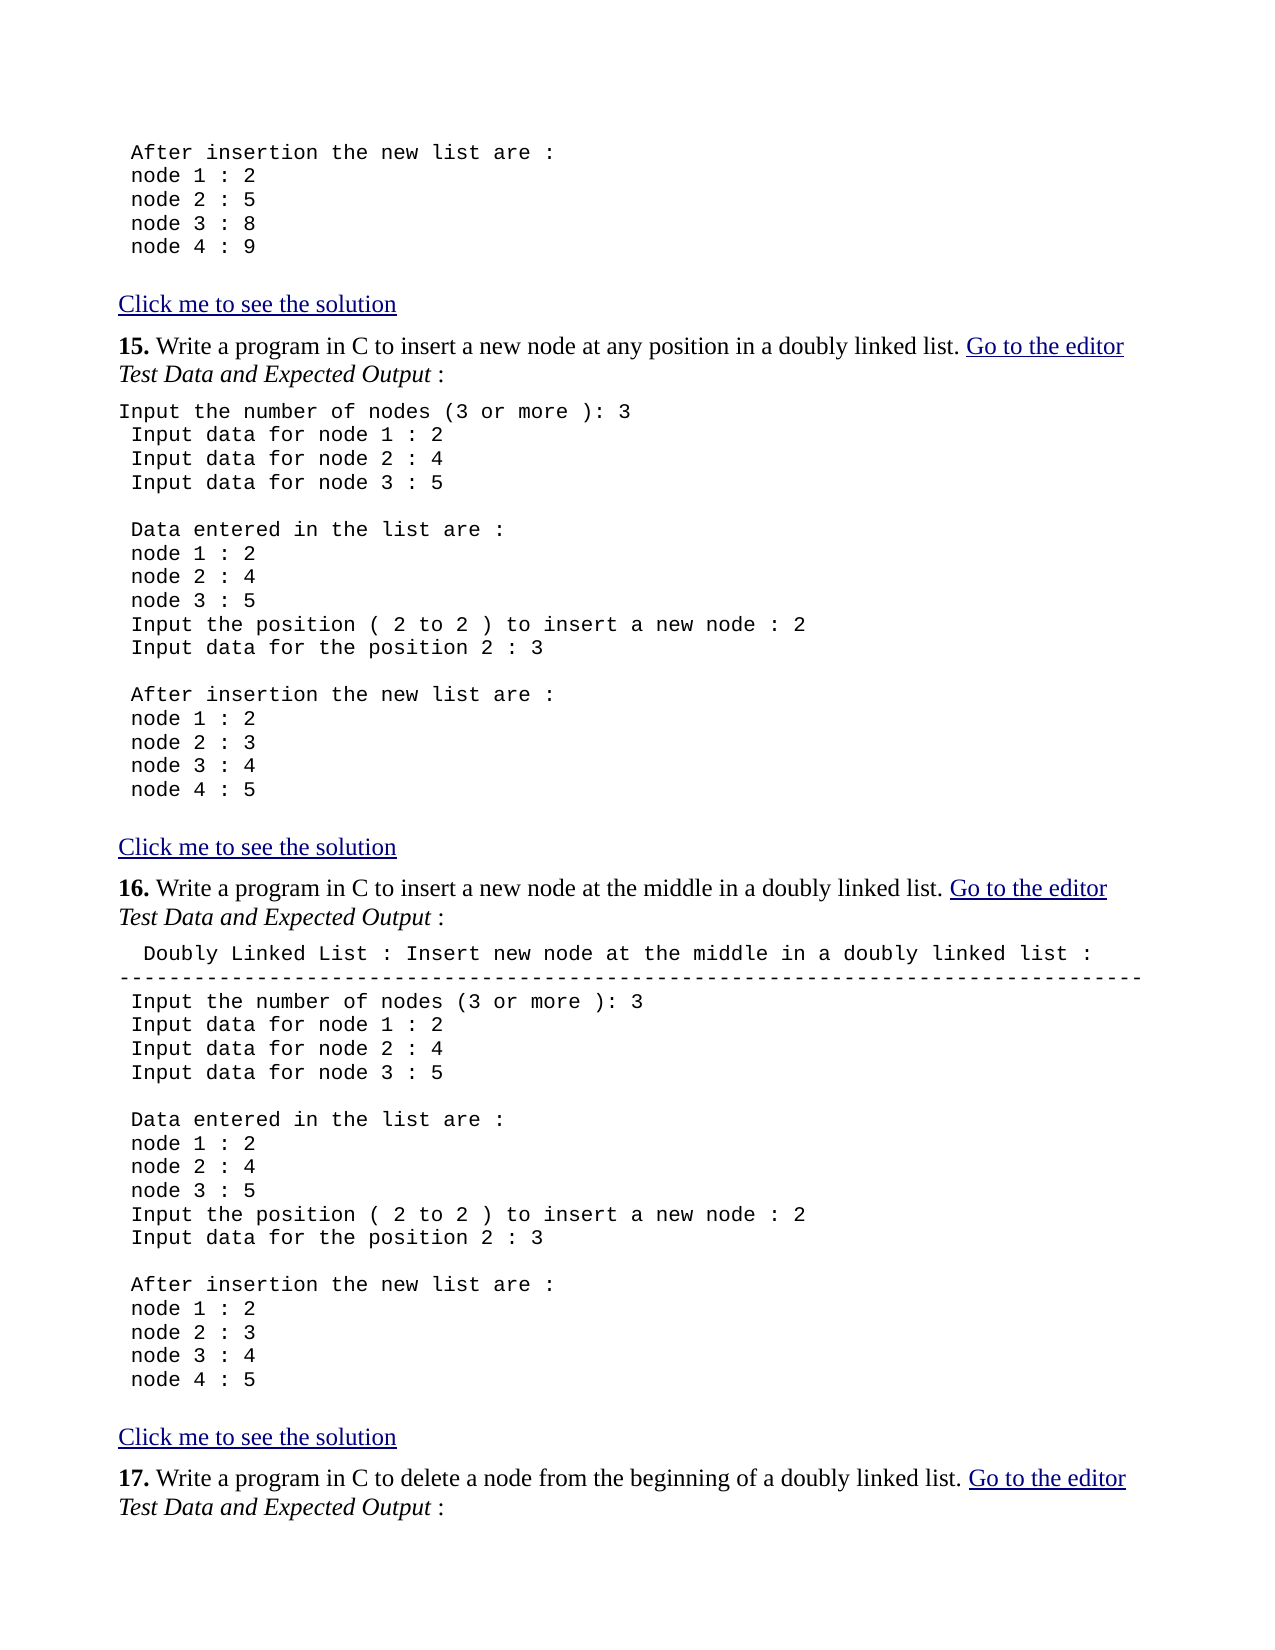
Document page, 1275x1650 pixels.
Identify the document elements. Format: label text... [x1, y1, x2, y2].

text Input the number of nodes (3 or more ): 3 [118, 991, 1157, 1014]
text node 1 : 2 [118, 1298, 1157, 1322]
text Input data for node 1 : 2 [118, 424, 1157, 448]
text Click me to see the solution [118, 832, 1157, 861]
text Input data for node 2 : 4 [118, 448, 1157, 472]
text node 1 : 2 [118, 165, 1157, 189]
text Input the position ( 2 to 2 ) to insert a new node : 2 [118, 613, 1157, 637]
text Data entered in the list are : [118, 519, 1157, 543]
text node 1 : 2 [118, 708, 1157, 732]
text ---------------------------------------------------------------------------------- [118, 967, 1157, 991]
text Input the position ( 2 to 2 ) to insert a new node : 2 [118, 1203, 1157, 1227]
text Input data for the position 2 : 3 [118, 1227, 1157, 1251]
text node 3 : 5 [118, 1180, 1157, 1203]
text Input the number of nodes (3 or more ): 3 [118, 401, 1157, 424]
text Input data for node 3 : 5 [118, 1062, 1157, 1085]
text Click me to see the solution [118, 1422, 1157, 1451]
text Input data for node 3 : 5 [118, 472, 1157, 495]
text node 3 : 4 [118, 755, 1157, 779]
text node 4 : 9 [118, 236, 1157, 260]
text node 1 : 2 [118, 543, 1157, 566]
text node 2 : 4 [118, 566, 1157, 590]
text node 3 : 8 [118, 213, 1157, 236]
text node 2 : 4 [118, 1156, 1157, 1180]
text node 4 : 5 [118, 779, 1157, 803]
text Doubly Linked List : Insert new node at the middle in a doubly linked list : [118, 943, 1157, 967]
text After insertion the new list are : [118, 684, 1157, 708]
text 16. Write a program in C to insert a new node at the middle in a doubly linked list. Go to the editor Test Data and Expected Output : [118, 873, 1157, 931]
text Input data for node 2 : 4 [118, 1038, 1157, 1062]
text After insertion the new list are : [118, 142, 1157, 165]
text Input data for the position 2 : 3 [118, 637, 1157, 661]
text Click me to see the solution [118, 289, 1157, 318]
text After insertion the new list are : [118, 1274, 1157, 1298]
text 17. Write a program in C to delete a node from the beginning of a doubly linked list. Go to the editor Test Data and Expected Output : [118, 1463, 1157, 1521]
text node 3 : 5 [118, 590, 1157, 613]
text node 3 : 4 [118, 1345, 1157, 1369]
text Data entered in the list are : [118, 1109, 1157, 1133]
text Input data for node 1 : 2 [118, 1014, 1157, 1038]
text 15. Write a program in C to insert a new node at any position in a doubly linked list. Go to the editor Test Data and Expected Output : [118, 331, 1157, 388]
text node 1 : 2 [118, 1133, 1157, 1156]
text node 2 : 3 [118, 732, 1157, 755]
text node 4 : 5 [118, 1369, 1157, 1393]
text node 2 : 3 [118, 1322, 1157, 1345]
text node 2 : 5 [118, 189, 1157, 213]
